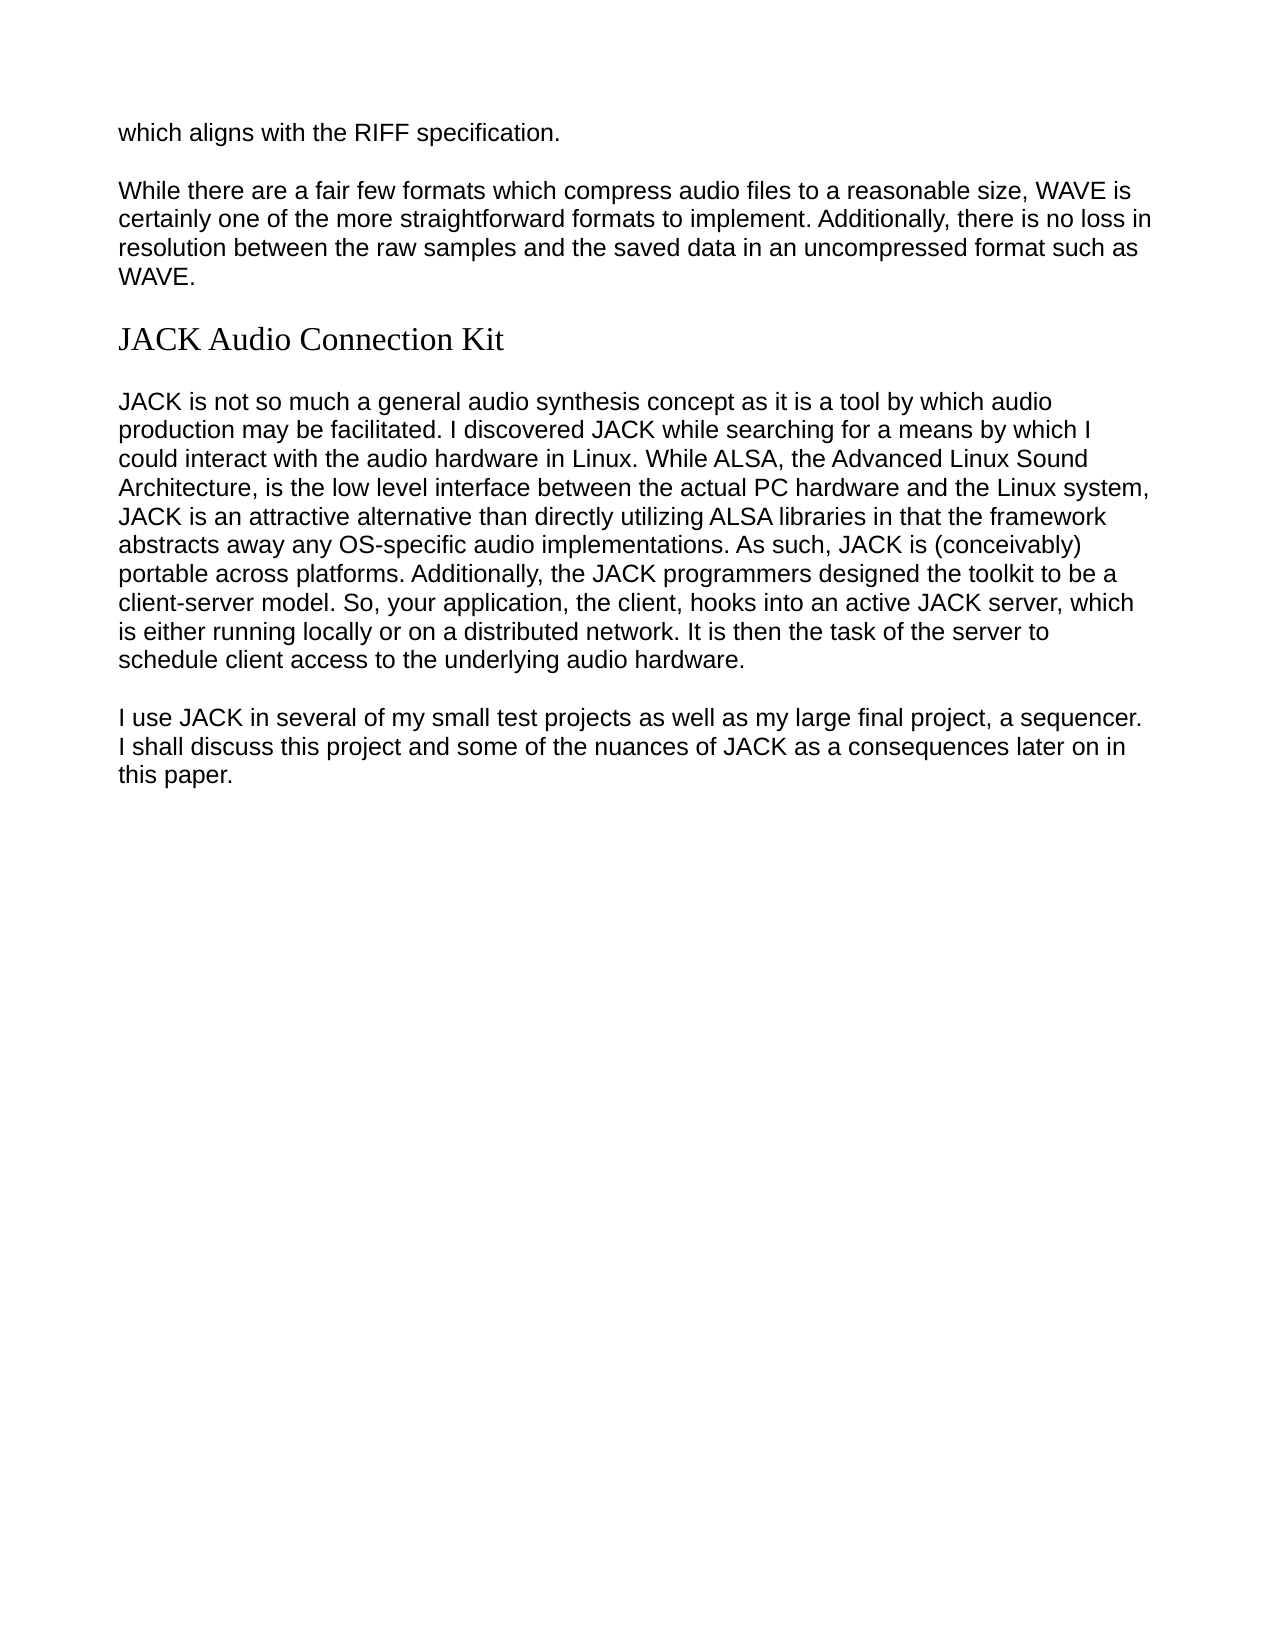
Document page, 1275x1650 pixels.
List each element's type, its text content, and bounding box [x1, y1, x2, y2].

text JACK Audio Connection Kit [118, 319, 1157, 358]
text JACK is not so much a general audio synthesis concept as it is a tool by which audio production may be facilitated. I discovered JACK while searching for a means by which I could interact with the audio hardware in Linux. While ALSA, the Advanced Linux Sound Architecture, is the low level interface between the actual PC hardware and the Linux system, JACK is an attractive alternative than directly utilizing ALSA libraries in that the framework abstracts away any OS-specific audio implementations. As such, JACK is (conceivably) portable across platforms. Additionally, the JACK programmers designed the toolkit to be a client-server model. So, your application, the client, hooks into an active JACK server, which is either running locally or on a distributed network. It is then the task of the server to schedule client access to the underlying audio hardware. [118, 386, 1157, 674]
text I use JACK in several of my small test projects as well as my large final project, a sequencer. I shall discuss this project and some of the nuances of JACK as a consequences later on in this paper. [118, 703, 1157, 789]
text While there are a fair few formats which compress audio files to a reasonable size, WAVE is certainly one of the more straightforward formats to implement. Additionally, there is no loss in resolution between the raw samples and the saved data in an uncompressed format such as WAVE. [118, 176, 1157, 291]
text which aligns with the RIFF specification. [118, 118, 1157, 147]
